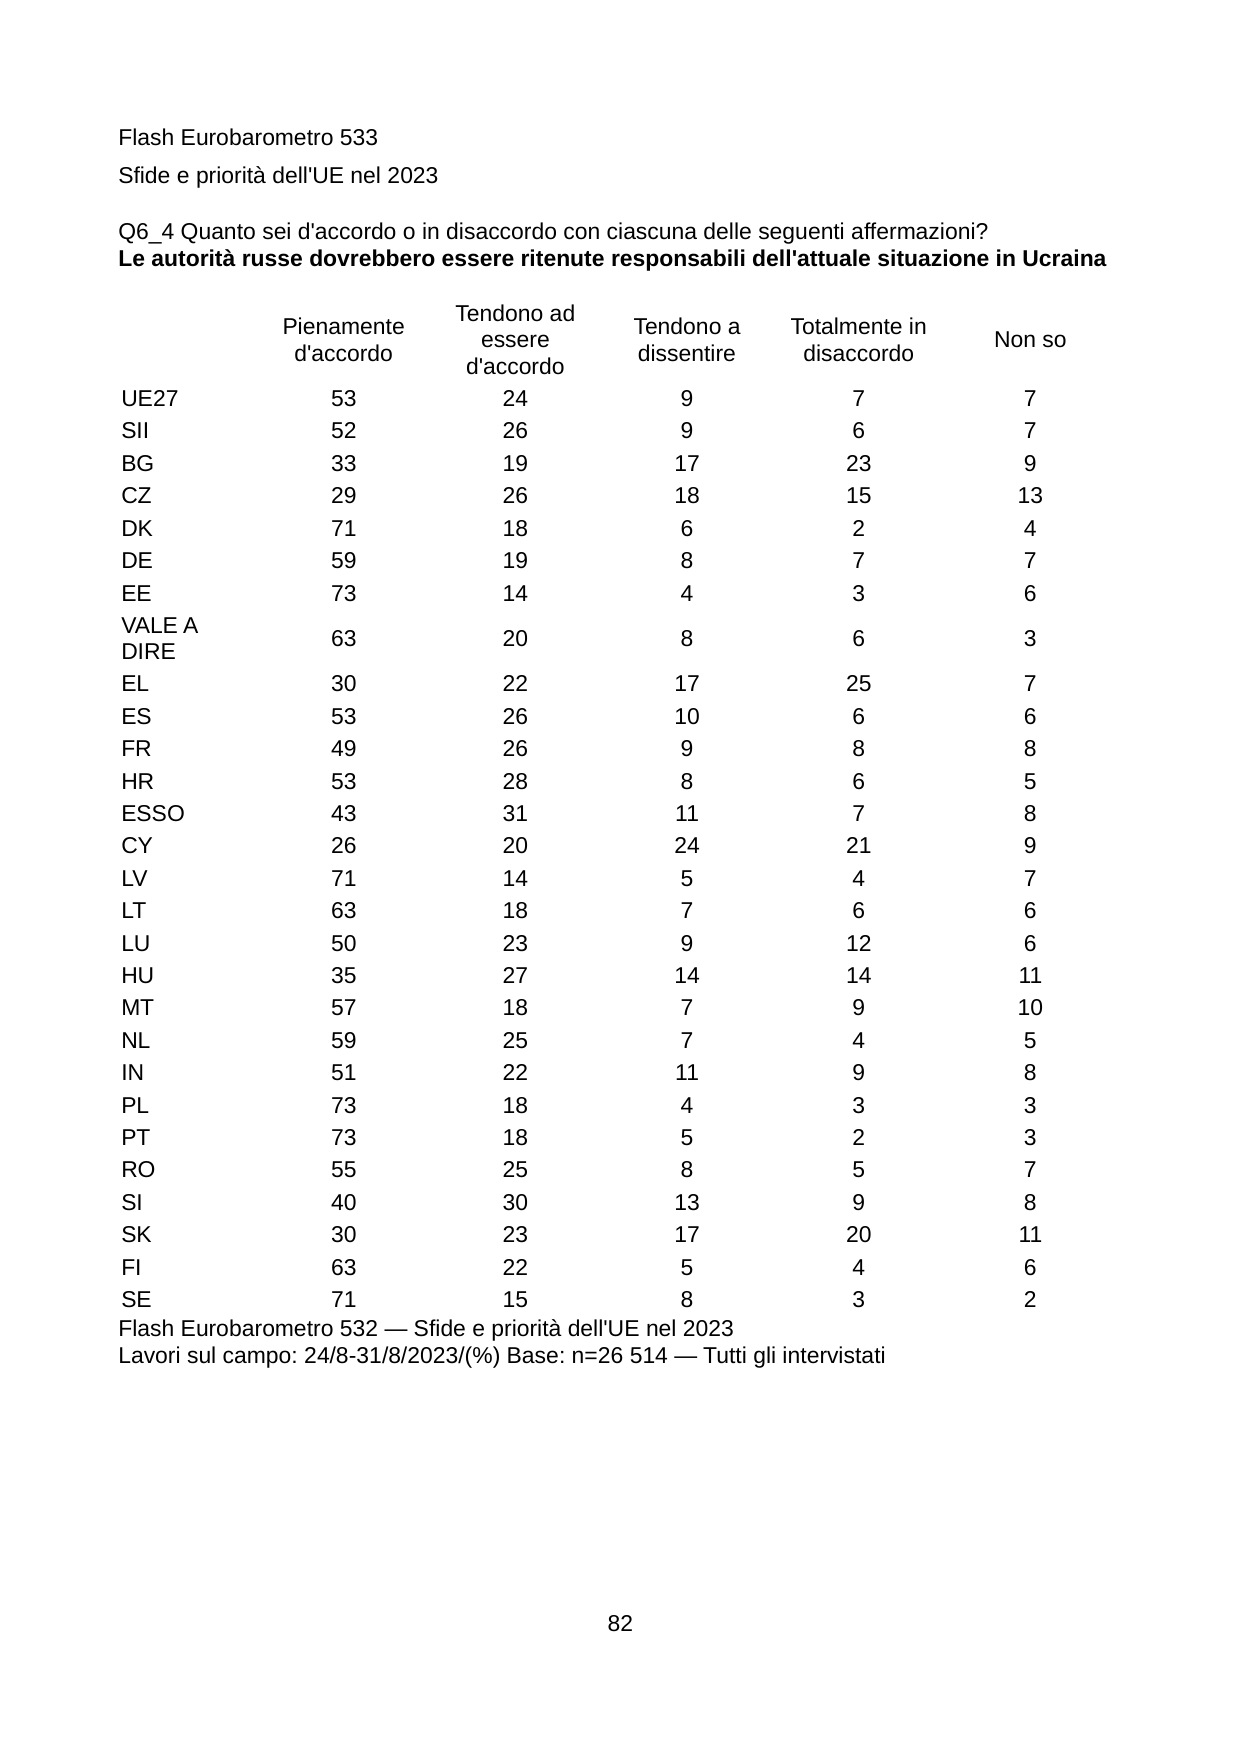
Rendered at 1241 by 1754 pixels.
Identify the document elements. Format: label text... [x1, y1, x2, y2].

table_cell 71 [258, 862, 429, 894]
table_cell 7 [944, 382, 1116, 414]
table_cell ESSO [118, 797, 258, 829]
table_cell MT [118, 991, 258, 1024]
table_cell 11 [601, 797, 773, 829]
table_cell 29 [258, 479, 429, 512]
table_cell ES [118, 700, 258, 732]
table_cell 3 [773, 1283, 944, 1315]
table_cell 12 [773, 927, 944, 959]
table_cell 71 [258, 512, 429, 544]
table_cell 8 [601, 1153, 773, 1186]
table_cell 7 [773, 797, 944, 829]
table_cell 4 [601, 576, 773, 609]
table_cell 11 [944, 959, 1116, 991]
table_cell 6 [944, 1251, 1116, 1283]
table_cell 14 [601, 959, 773, 991]
table_cell 9 [773, 1186, 944, 1218]
table_header Pienamente d'accordo [258, 297, 429, 382]
table_cell IN [118, 1056, 258, 1088]
table_cell 23 [429, 927, 601, 959]
table_cell 18 [429, 1089, 601, 1121]
table_cell 6 [773, 415, 944, 447]
table_cell 8 [944, 732, 1116, 764]
table_cell 8 [944, 797, 1116, 829]
table_cell 33 [258, 447, 429, 479]
table_cell 17 [601, 447, 773, 479]
table_cell 57 [258, 991, 429, 1024]
table_cell 9 [944, 447, 1116, 479]
table_cell 26 [429, 479, 601, 512]
table_cell 21 [773, 829, 944, 862]
table_cell 8 [601, 609, 773, 667]
table_cell 7 [944, 1153, 1116, 1186]
table_cell 59 [258, 544, 429, 576]
table_cell 9 [601, 927, 773, 959]
table_cell 23 [429, 1218, 601, 1251]
table_cell HR [118, 765, 258, 797]
table_cell 2 [773, 1121, 944, 1153]
table_cell 28 [429, 765, 601, 797]
table_cell 4 [601, 1089, 773, 1121]
table_cell UE27 [118, 382, 258, 414]
table_cell 51 [258, 1056, 429, 1088]
table_cell 18 [429, 894, 601, 927]
table_cell 18 [429, 991, 601, 1024]
table_cell 63 [258, 609, 429, 667]
table_cell 5 [601, 862, 773, 894]
table_cell 11 [944, 1218, 1116, 1251]
table_cell 24 [429, 382, 601, 414]
table_cell 7 [944, 415, 1116, 447]
table_cell NL [118, 1024, 258, 1056]
table_cell FR [118, 732, 258, 764]
table_cell 50 [258, 927, 429, 959]
table_cell 17 [601, 1218, 773, 1251]
table_cell 22 [429, 668, 601, 700]
table_cell 73 [258, 1121, 429, 1153]
table_cell 2 [773, 512, 944, 544]
table_cell CY [118, 829, 258, 862]
table_cell 7 [601, 1024, 773, 1056]
table_cell 15 [429, 1283, 601, 1315]
table_cell 3 [944, 609, 1116, 667]
table_cell 31 [429, 797, 601, 829]
table_cell 19 [429, 544, 601, 576]
table_cell EE [118, 576, 258, 609]
table_cell 30 [258, 668, 429, 700]
table_cell DK [118, 512, 258, 544]
table_cell LV [118, 862, 258, 894]
table_cell 8 [601, 765, 773, 797]
table_cell 18 [429, 512, 601, 544]
table_cell 40 [258, 1186, 429, 1218]
table_header Totalmente in disaccordo [773, 297, 944, 382]
table_cell 8 [601, 1283, 773, 1315]
table_cell SII [118, 415, 258, 447]
table_cell 49 [258, 732, 429, 764]
table_cell FI [118, 1251, 258, 1283]
table_header Tendono ad essere d'accordo [429, 297, 601, 382]
table_cell 17 [601, 668, 773, 700]
table_cell 3 [944, 1089, 1116, 1121]
table_header Non so [944, 297, 1116, 382]
table_cell 26 [258, 829, 429, 862]
table_cell 2 [944, 1283, 1116, 1315]
table_cell EL [118, 668, 258, 700]
table_cell 73 [258, 1089, 429, 1121]
table_header [118, 297, 258, 382]
table_cell 19 [429, 447, 601, 479]
table_cell 30 [429, 1186, 601, 1218]
table_cell 5 [773, 1153, 944, 1186]
table_cell 53 [258, 700, 429, 732]
table_cell 3 [773, 576, 944, 609]
table_cell VALE A DIRE [118, 609, 258, 667]
table_cell HU [118, 959, 258, 991]
table_cell 9 [601, 382, 773, 414]
table_cell DE [118, 544, 258, 576]
table_cell LT [118, 894, 258, 927]
table_cell 73 [258, 576, 429, 609]
table_cell 6 [944, 576, 1116, 609]
table_cell 13 [944, 479, 1116, 512]
table_cell 3 [944, 1121, 1116, 1153]
table_cell PL [118, 1089, 258, 1121]
table_cell 25 [429, 1153, 601, 1186]
table_cell 14 [429, 862, 601, 894]
table_cell 8 [944, 1186, 1116, 1218]
table_cell 5 [944, 765, 1116, 797]
table_cell 5 [944, 1024, 1116, 1056]
table_cell 59 [258, 1024, 429, 1056]
table_cell 8 [944, 1056, 1116, 1088]
table_cell 4 [773, 862, 944, 894]
table_cell SI [118, 1186, 258, 1218]
table_cell 4 [944, 512, 1116, 544]
table_cell CZ [118, 479, 258, 512]
table_cell 6 [944, 700, 1116, 732]
table_cell LU [118, 927, 258, 959]
table_cell 6 [773, 609, 944, 667]
table_cell 14 [773, 959, 944, 991]
table_cell 53 [258, 765, 429, 797]
table_cell 20 [429, 609, 601, 667]
table_cell 52 [258, 415, 429, 447]
text Q6_4 Quanto sei d'accordo o in disaccordo con ciascuna delle seguenti affermazioni? [118, 218, 1122, 244]
table_cell 26 [429, 700, 601, 732]
table_cell 10 [601, 700, 773, 732]
table_cell 26 [429, 415, 601, 447]
table_cell 55 [258, 1153, 429, 1186]
table_cell 24 [601, 829, 773, 862]
table_cell 8 [773, 732, 944, 764]
table_cell 22 [429, 1251, 601, 1283]
table_cell 63 [258, 894, 429, 927]
table_cell 3 [773, 1089, 944, 1121]
table_cell 22 [429, 1056, 601, 1088]
table_cell 14 [429, 576, 601, 609]
table_cell 43 [258, 797, 429, 829]
text Lavori sul campo: 24/8-31/8/2023/(%) Base: n=26 514 — Tutti gli intervistati [118, 1342, 1122, 1368]
table_cell 20 [773, 1218, 944, 1251]
table_cell 25 [429, 1024, 601, 1056]
table_cell 26 [429, 732, 601, 764]
table_cell 30 [258, 1218, 429, 1251]
table_cell 53 [258, 382, 429, 414]
table_cell 18 [429, 1121, 601, 1153]
table_cell 6 [944, 894, 1116, 927]
table_cell 7 [601, 991, 773, 1024]
table_cell 27 [429, 959, 601, 991]
table_cell 10 [944, 991, 1116, 1024]
table_cell PT [118, 1121, 258, 1153]
table_cell 5 [601, 1251, 773, 1283]
table_cell 20 [429, 829, 601, 862]
table_cell BG [118, 447, 258, 479]
table_cell 25 [773, 668, 944, 700]
table_cell 7 [944, 862, 1116, 894]
table_cell 6 [944, 927, 1116, 959]
text Le autorità russe dovrebbero essere ritenute responsabili dell'attuale situazione in Ucraina [118, 244, 1122, 271]
table_cell 9 [773, 1056, 944, 1088]
table_cell 7 [773, 544, 944, 576]
table_cell 4 [773, 1024, 944, 1056]
table_cell 9 [773, 991, 944, 1024]
table_cell 9 [944, 829, 1116, 862]
table_cell 13 [601, 1186, 773, 1218]
table_cell 63 [258, 1251, 429, 1283]
table_cell 7 [601, 894, 773, 927]
table_cell 11 [601, 1056, 773, 1088]
table_cell SK [118, 1218, 258, 1251]
table_cell 71 [258, 1283, 429, 1315]
table_cell RO [118, 1153, 258, 1186]
table_cell 6 [773, 765, 944, 797]
table_cell 6 [601, 512, 773, 544]
table_cell 35 [258, 959, 429, 991]
table_cell 15 [773, 479, 944, 512]
table_header Tendono a dissentire [601, 297, 773, 382]
table_cell 6 [773, 894, 944, 927]
table_cell 6 [773, 700, 944, 732]
table_cell 5 [601, 1121, 773, 1153]
table_cell 8 [601, 544, 773, 576]
table_cell 7 [773, 382, 944, 414]
text Flash Eurobarometro 532 — Sfide e priorità dell'UE nel 2023 [118, 1315, 1122, 1342]
table_cell 7 [944, 668, 1116, 700]
table_cell 7 [944, 544, 1116, 576]
table_cell 9 [601, 415, 773, 447]
table_cell SE [118, 1283, 258, 1315]
table_cell 4 [773, 1251, 944, 1283]
table_cell 23 [773, 447, 944, 479]
table_cell 9 [601, 732, 773, 764]
table_cell 18 [601, 479, 773, 512]
